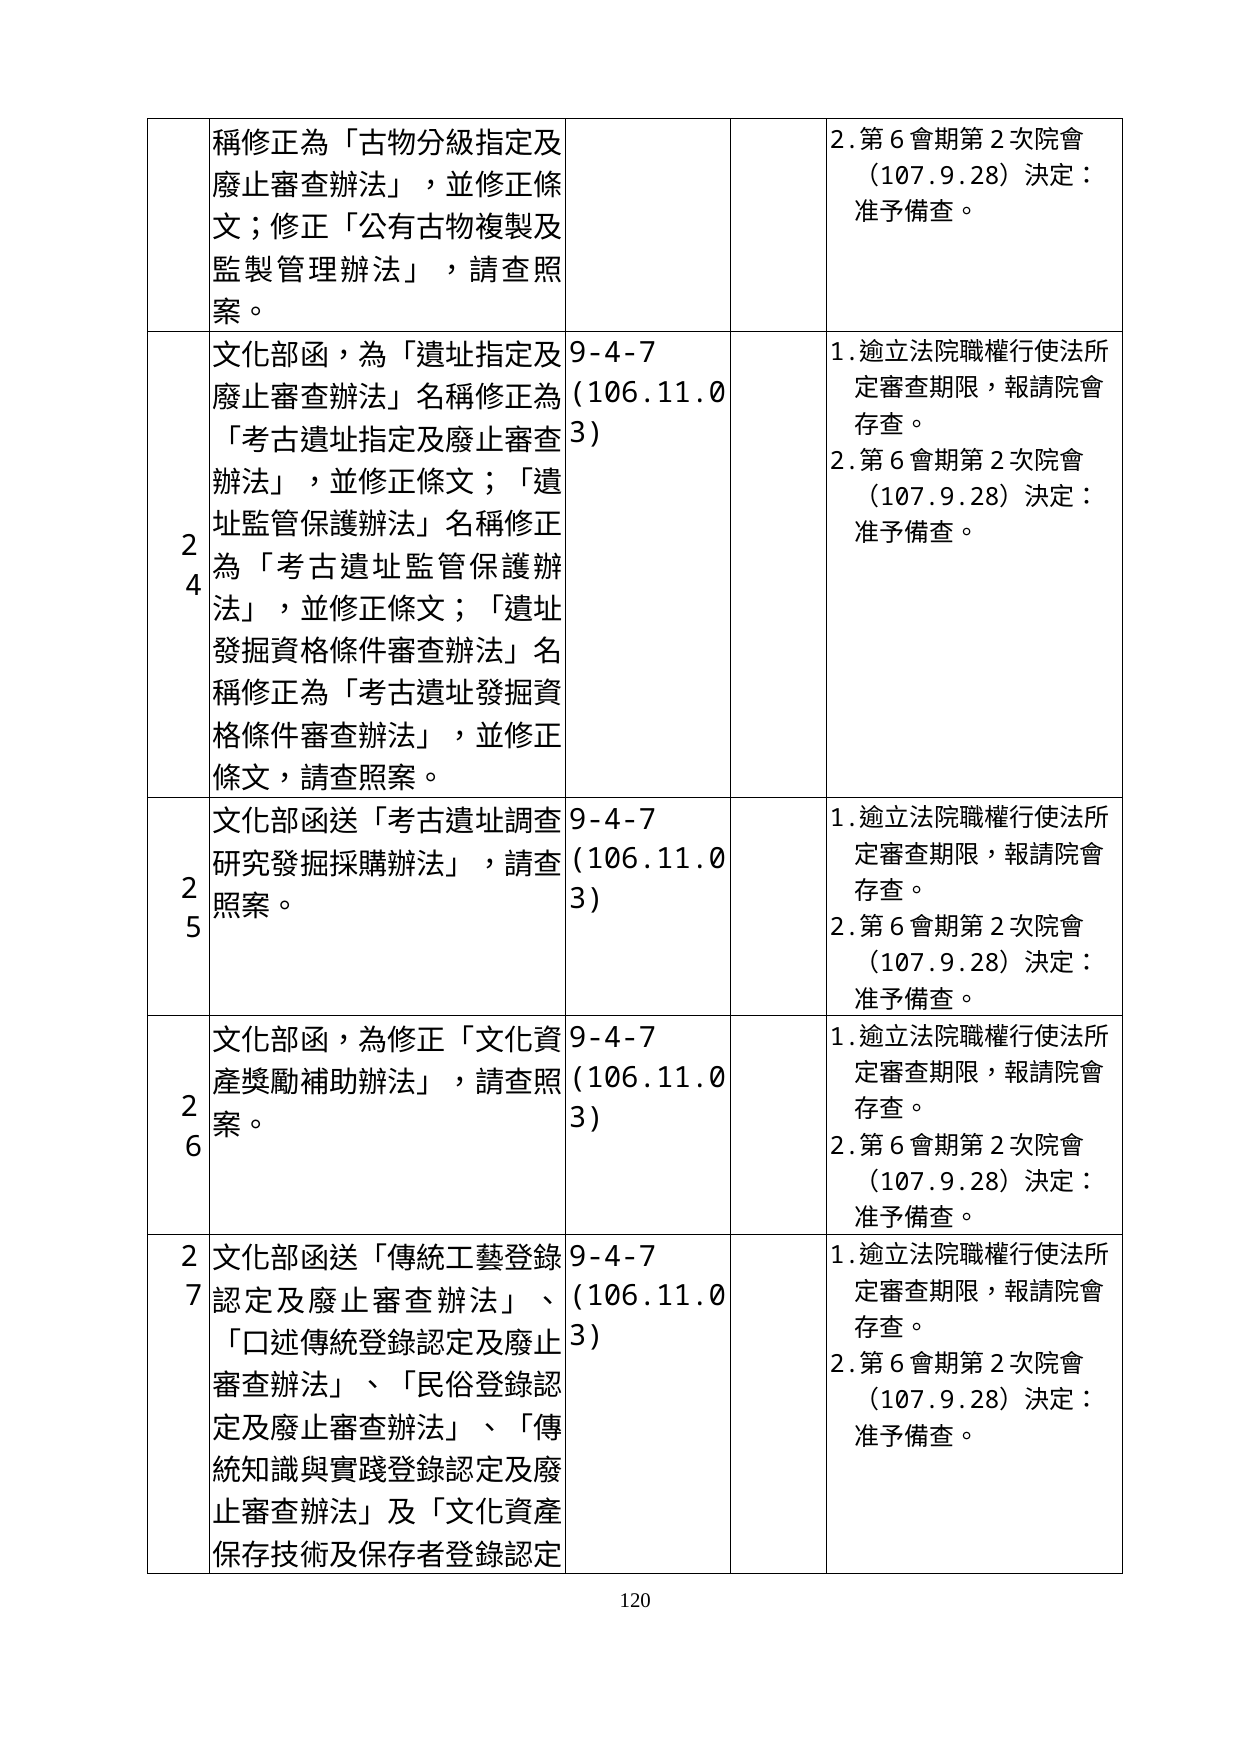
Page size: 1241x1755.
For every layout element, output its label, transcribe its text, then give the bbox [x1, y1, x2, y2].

table_cell 1.逾立法院職權行使法所定審查期限，報請院會存查。 2.第6會期第2次院會（107.9.28）決定：准予備查。 [827, 798, 1122, 1015]
table_cell 1.逾立法院職權行使法所定審查期限，報請院會存查。 2.第6會期第2次院會（107.9.28）決定：准予備查。 [827, 1235, 1122, 1573]
table_cell [148, 1016, 209, 1234]
table_cell 稱修正為「古物分級指定及廢止審查辦法」，並修正條文；修正「公有古物複製及監製管理辦法」，請查照案。 [210, 119, 565, 331]
table_cell 9-4-7 (106.11.03) [566, 1016, 730, 1234]
table_cell [148, 1235, 209, 1573]
table_cell 文化部函送「傳統工藝登錄認定及廢止審查辦法」、「口述傳統登錄認定及廢止審查辦法」、「民俗登錄認定及廢止審查辦法」、「傳統知識與實踐登錄認定及廢止審查辦法」及「文化資產保存技術及保存者登錄認定 [210, 1235, 565, 1573]
table_cell 1.逾立法院職權行使法所定審查期限，報請院會存查。 2.第6會期第2次院會（107.9.28）決定：准予備查。 [827, 1016, 1122, 1234]
table_cell [148, 798, 209, 1015]
table_cell 9-4-7 (106.11.03) [566, 332, 730, 797]
table_cell [731, 798, 826, 1015]
table_cell 文化部函，為「遺址指定及廢止審查辦法」名稱修正為「考古遺址指定及廢止審查辦法」，並修正條文；「遺址監管保護辦法」名稱修正為「考古遺址監管保護辦法」，並修正條文；「遺址發掘資格條件審查辦法」名稱修正為「考古遺址發掘資格條件審查辦法」，並修正條文，請查照案。 [210, 332, 565, 797]
table_cell [731, 332, 826, 797]
table_cell [148, 332, 209, 797]
table_cell [731, 1235, 826, 1573]
table_cell 1.逾立法院職權行使法所定審查期限，報請院會存查。 2.第6會期第2次院會（107.9.28）決定：准予備查。 [827, 332, 1122, 797]
table_cell 文化部函送「考古遺址調查研究發掘採購辦法」，請查照案。 [210, 798, 565, 1015]
table_cell [566, 119, 730, 331]
table_cell 9-4-7 (106.11.03) [566, 798, 730, 1015]
table_cell [731, 1016, 826, 1234]
table_cell [731, 119, 826, 331]
table_cell 文化部函，為修正「文化資產獎勵補助辦法」，請查照案。 [210, 1016, 565, 1234]
table_cell [148, 119, 209, 331]
table_cell 9-4-7 (106.11.03) [566, 1235, 730, 1573]
table_cell 2.第6會期第2次院會（107.9.28）決定：准予備查。 [827, 119, 1122, 331]
